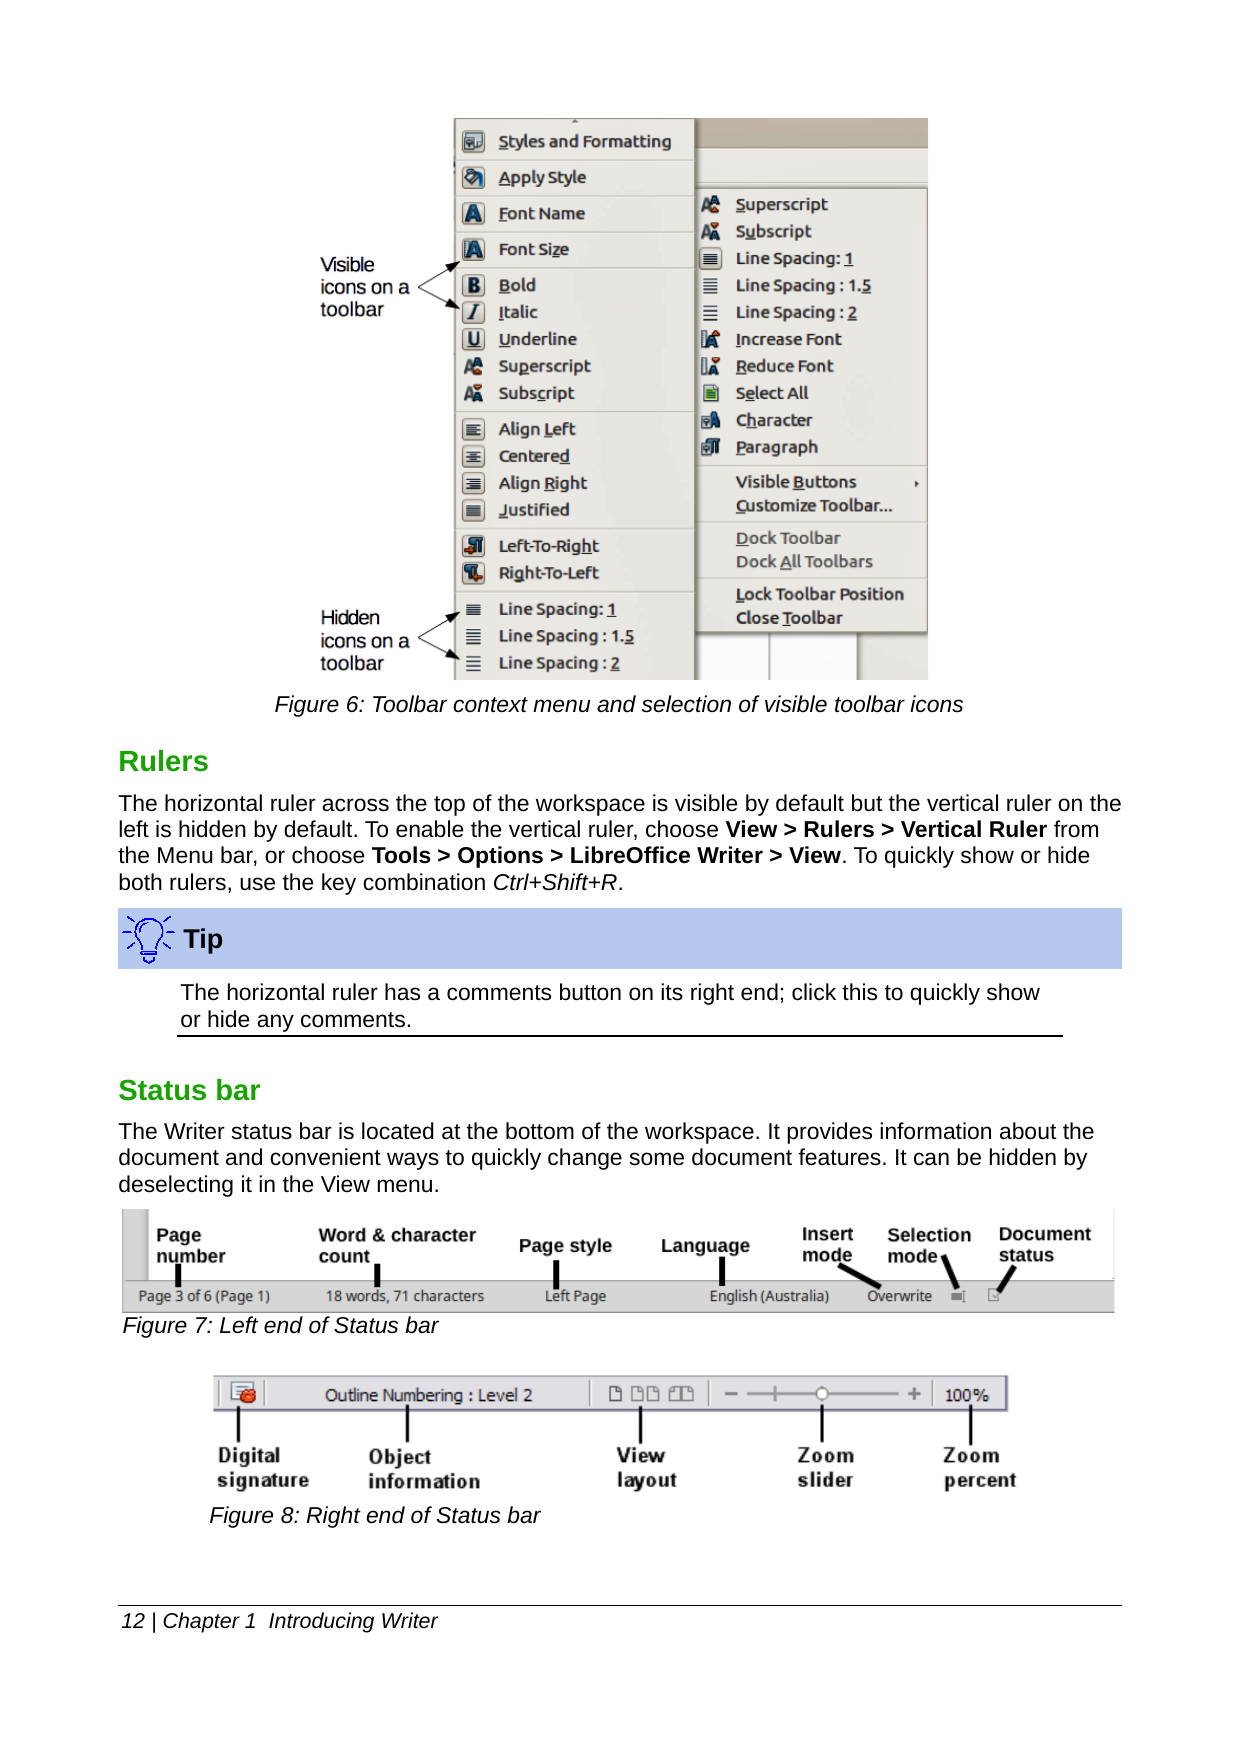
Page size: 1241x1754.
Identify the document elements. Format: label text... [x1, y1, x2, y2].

subtitle Rulers [118, 744, 1122, 778]
text The horizontal ruler has a comments button on its right end; click this to quickly show or hide any comments. [177, 976, 1063, 1035]
picture [122, 1209, 1115, 1313]
text The Writer status bar is located at the bottom of the workspace. It provides information about the document and convenient ways to quickly change some document features. It can be hidden by deselecting it in the View menu. [118, 1118, 1122, 1197]
subtitle Status bar [118, 1073, 1122, 1106]
picture [119, 908, 179, 968]
text Figure 6: Toolbar context menu and selection of visible toolbar icons [254, 691, 986, 717]
subtitle Tip [118, 908, 1122, 969]
text Figure 8: Right end of Status bar [209, 1502, 1031, 1528]
text The horizontal ruler across the top of the workspace is visible by default but the vertical ruler on the left is hidden by default. To enable the vertical ruler, choose View > Rulers > Vertical Ruler from the Menu bar, or choose Tools > Options > LibreOffice Writer > View. To quickly show or hide both rulers, use the key combination Ctrl+Shift+R. [118, 790, 1122, 895]
picture [312, 118, 929, 680]
text Figure 7: Left end of Status bar [122, 1312, 1118, 1338]
picture [209, 1371, 1032, 1502]
